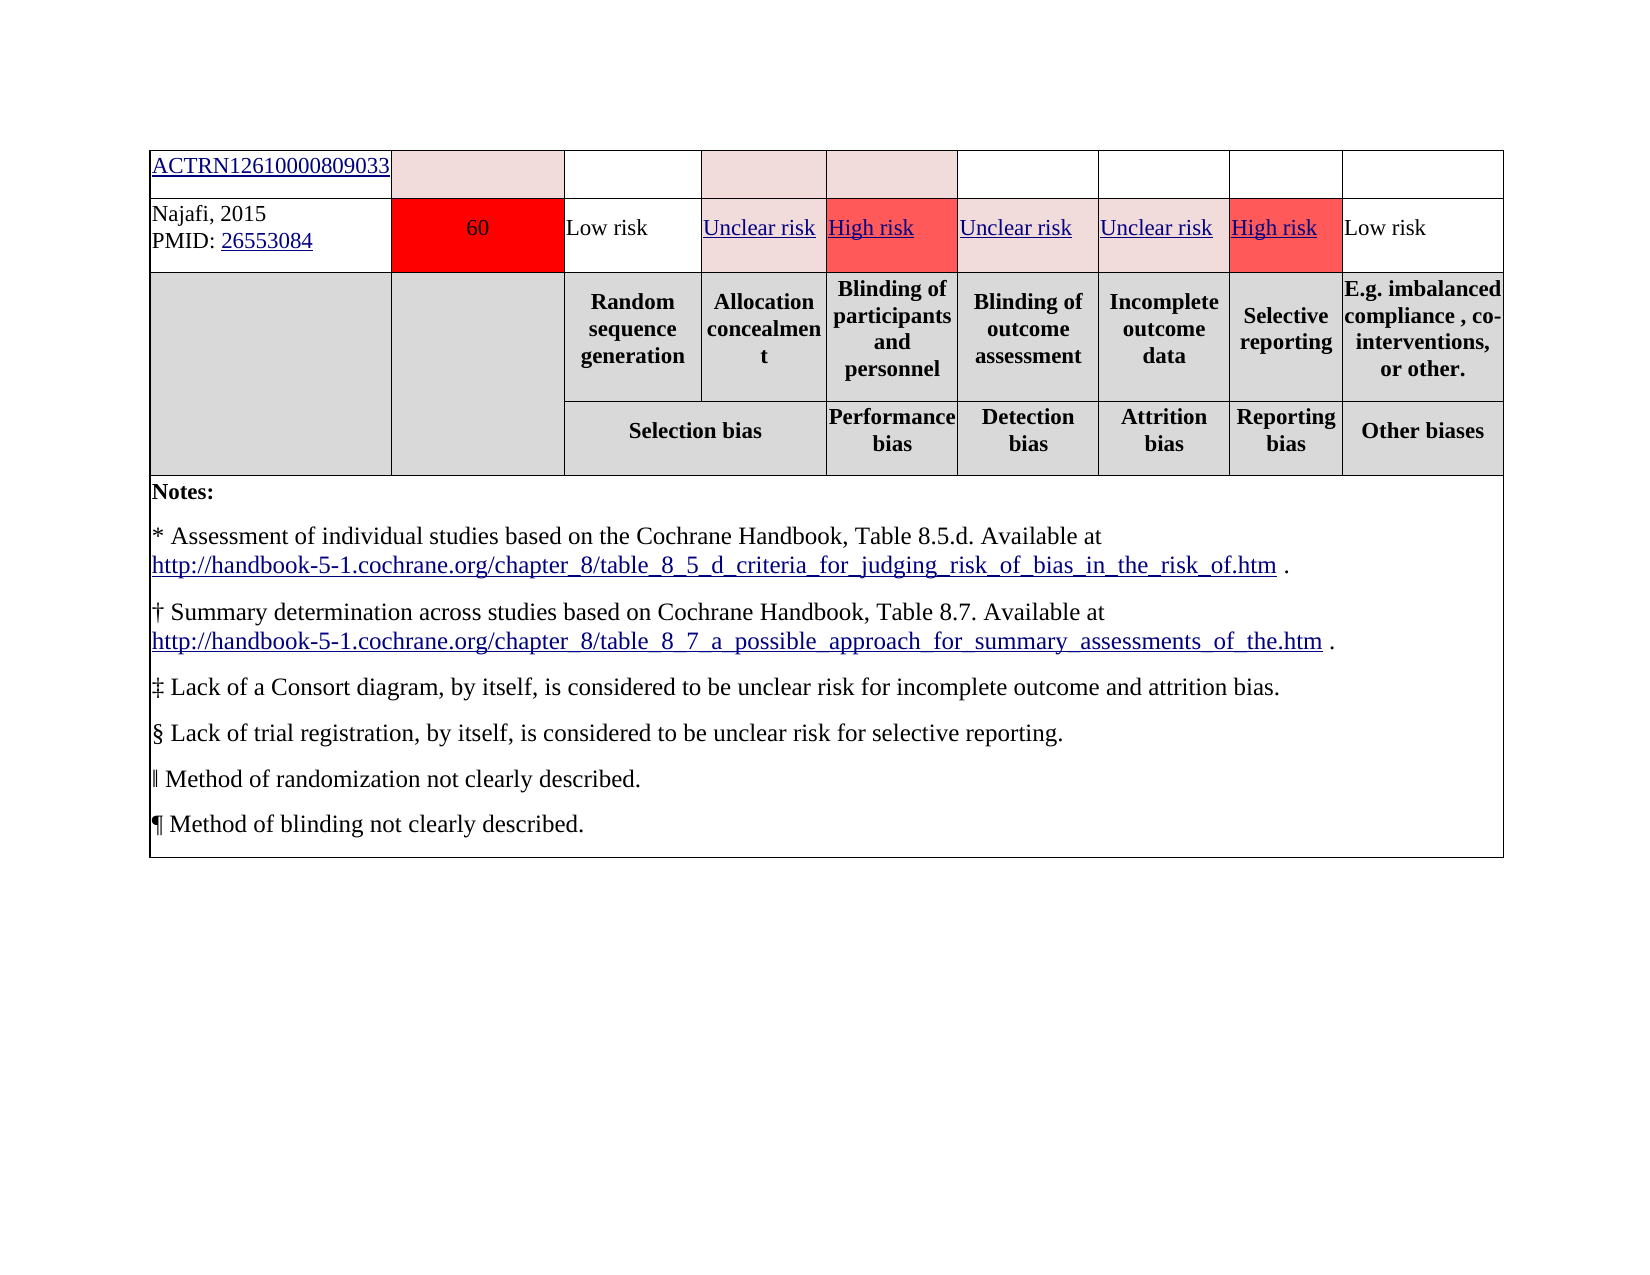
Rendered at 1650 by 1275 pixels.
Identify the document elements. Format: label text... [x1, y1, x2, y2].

table_cell ACTRN12610000809033 [151, 151, 391, 198]
table_cell [1230, 151, 1342, 198]
table_cell Selective reporting [1230, 273, 1342, 401]
table_cell High risk [1230, 199, 1342, 272]
table_cell Unclear risk [1099, 199, 1229, 272]
table_cell Notes: * Assessment of individual studies based on the Cochrane Handbook, Table 8.5.d. Available at http://handbook-5-1.cochrane.org/chapter_8/table_8_5_d_criteria_for_judging_risk_of_bias_in_the_risk_of.htm . † Summary determination across studies based on Cochrane Handbook, Table 8.7. Available at http://handbook-5-1.cochrane.org/chapter_8/table_8_7_a_possible_approach_for_summary_assessments_of_the.htm . ‡ Lack of a Consort diagram, by itself, is considered to be unclear risk for incomplete outcome and attrition bias. § Lack of trial registration, by itself, is considered to be unclear risk for selective reporting. ‖ Method of randomization not clearly described. ¶ Method of blinding not clearly described. [151, 476, 1503, 857]
table_cell Blinding of outcome assessment [958, 273, 1098, 401]
table_cell Low risk [565, 199, 701, 272]
table_cell [392, 151, 564, 198]
table_cell Other biases [1343, 402, 1503, 475]
table_cell Reporting bias [1230, 402, 1342, 475]
table_cell Incomplete outcome data [1099, 273, 1229, 401]
table_cell [151, 273, 391, 475]
table_cell [702, 151, 826, 198]
table_cell Blinding of participants and personnel [827, 273, 957, 401]
table_cell Performance bias [827, 402, 957, 475]
table_cell E.g. imbalanced compliance , co-interventions, or other. [1343, 273, 1503, 401]
table_cell [1343, 151, 1503, 198]
table_cell Unclear risk [702, 199, 826, 272]
table_cell [958, 151, 1098, 198]
table_cell Allocation concealment [702, 273, 826, 401]
table_cell Detection bias [958, 402, 1098, 475]
table_cell Random sequence generation [565, 273, 701, 401]
table_cell [392, 273, 564, 475]
table_cell Unclear risk [958, 199, 1098, 272]
table_cell Selection bias [565, 402, 826, 475]
table_cell Najafi, 2015 PMID: 26553084 [151, 199, 391, 272]
table_cell Attrition bias [1099, 402, 1229, 475]
table_cell [565, 151, 701, 198]
table_cell 60 [392, 199, 564, 272]
table_cell [1099, 151, 1229, 198]
table_cell Low risk [1343, 199, 1503, 272]
table_cell High risk [827, 199, 957, 272]
table_cell [827, 151, 957, 198]
